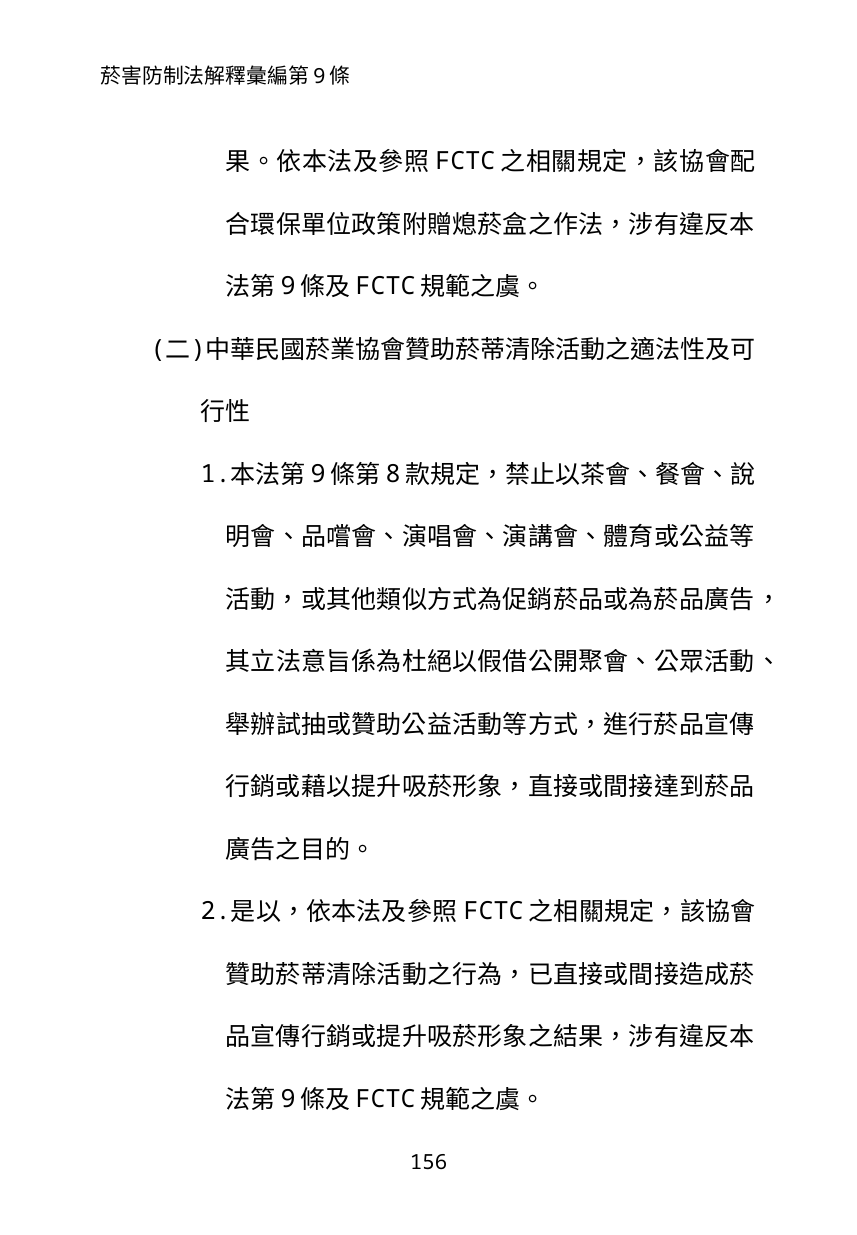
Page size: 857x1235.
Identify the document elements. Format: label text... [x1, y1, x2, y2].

list 2.是以，依本法及參照FCTC之相關規定，該協會贊助菸蒂清除活動之行為，已直接或間接造成菸品宣傳行銷或提升吸菸形象之結果，涉有違反本法第9條及FCTC規範之虞。 [200, 868, 756, 1118]
list (二)中華民國菸業協會贊助菸蒂清除活動之適法性及可行性 [150, 306, 756, 431]
list 1.本法第9條第8款規定，禁止以茶會、餐會、說明會、品嚐會、演唱會、演講會、體育或公益等活動，或其他類似方式為促銷菸品或為菸品廣告，其立法意旨係為杜絕以假借公開聚會、公眾活動、舉辦試抽或贊助公益活動等方式，進行菸品宣傳行銷或藉以提升吸菸形象，直接或間接達到菸品廣告之目的。 [200, 431, 756, 868]
list 果。依本法及參照FCTC之相關規定，該協會配合環保單位政策附贈熄菸盒之作法，涉有違反本法第9條及FCTC規範之虞。 [200, 118, 756, 306]
